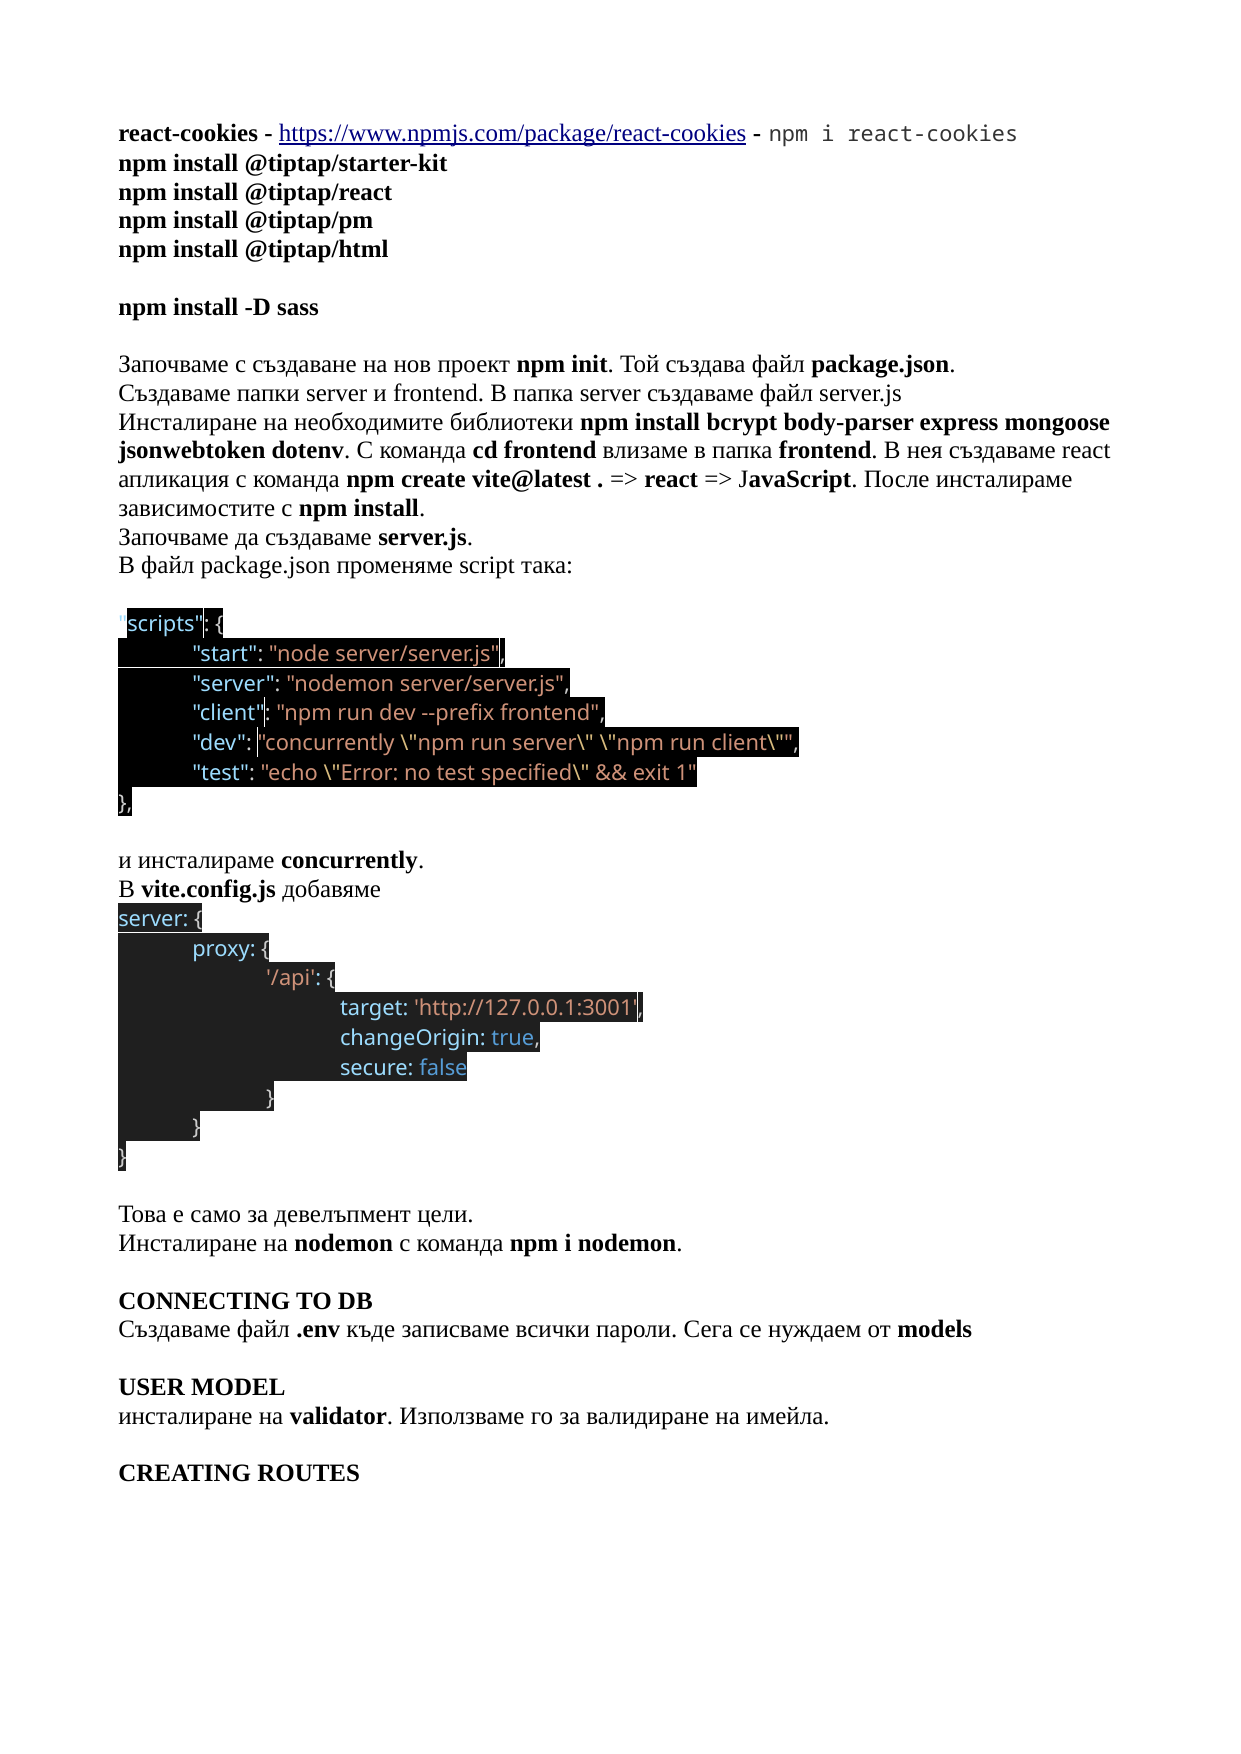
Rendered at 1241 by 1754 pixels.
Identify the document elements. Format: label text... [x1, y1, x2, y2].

text react-cookies - https://www.npmjs.com/package/react-cookies - npm i react-cookies [118, 118, 1122, 148]
text Инсталиране на необходимите библиотеки npm install bcrypt body-parser express mongoose jsonwebtoken dotenv. С команда cd frontend влизаме в папка frontend. В нея създаваме react апликация с команда npm create vite@latest . => react => JavaScript. После инсталираме зависимостите с npm install. [118, 407, 1122, 522]
text "start": "node server/server.js", [118, 638, 1122, 667]
text } [118, 1141, 1122, 1171]
text В файл package.json променяме script така: [118, 550, 1122, 579]
text "client": "npm run dev --prefix frontend", [118, 697, 1122, 727]
text changeOrigin: true, [118, 1022, 1122, 1052]
text В vite.config.js добавяме [118, 874, 1122, 903]
text npm install -D sass [118, 292, 1122, 320]
text server: { [118, 903, 1122, 932]
text "test": "echo \"Error: no test specified\" && exit 1" [118, 757, 1122, 787]
text Започваме да създаваме server.js. [118, 522, 1122, 550]
text Започваме с създаване на нов проект npm init. Той създава файл package.json. [118, 349, 1122, 378]
text npm install @tiptap/pm [118, 205, 1122, 234]
text npm install @tiptap/starter-kit [118, 148, 1122, 177]
text "dev": "concurrently \"npm run server\" \"npm run client\"", [118, 727, 1122, 757]
text proxy: { [118, 932, 1122, 962]
text } [118, 1111, 1122, 1141]
text npm install @tiptap/react [118, 177, 1122, 205]
text '/api': { [118, 962, 1122, 992]
text USER MODEL [118, 1372, 1122, 1401]
text npm install @tiptap/html [118, 234, 1122, 263]
text и инсталираме concurrently. [118, 845, 1122, 874]
text Това е само за девелъпмент цели. [118, 1199, 1122, 1228]
text CONNECTING TO DB [118, 1286, 1122, 1314]
text } [118, 1081, 1122, 1111]
text CREATING ROUTES [118, 1458, 1122, 1487]
text Създаваме файл .env къде записваме всички пароли. Сега се нуждаем от models [118, 1314, 1122, 1343]
text "server": "nodemon server/server.js", [118, 667, 1122, 697]
text "scripts": { [118, 608, 1122, 638]
text secure: false [118, 1052, 1122, 1081]
text target: 'http://127.0.0.1:3001', [118, 992, 1122, 1022]
text Създаваме папки server и frontend. В папка server създаваме файл server.js [118, 378, 1122, 407]
text Инсталиране на nodemon с команда npm i nodemon. [118, 1228, 1122, 1257]
text }, [118, 787, 1122, 816]
text инсталиране на validator. Използваме го за валидиране на имейла. [118, 1401, 1122, 1429]
